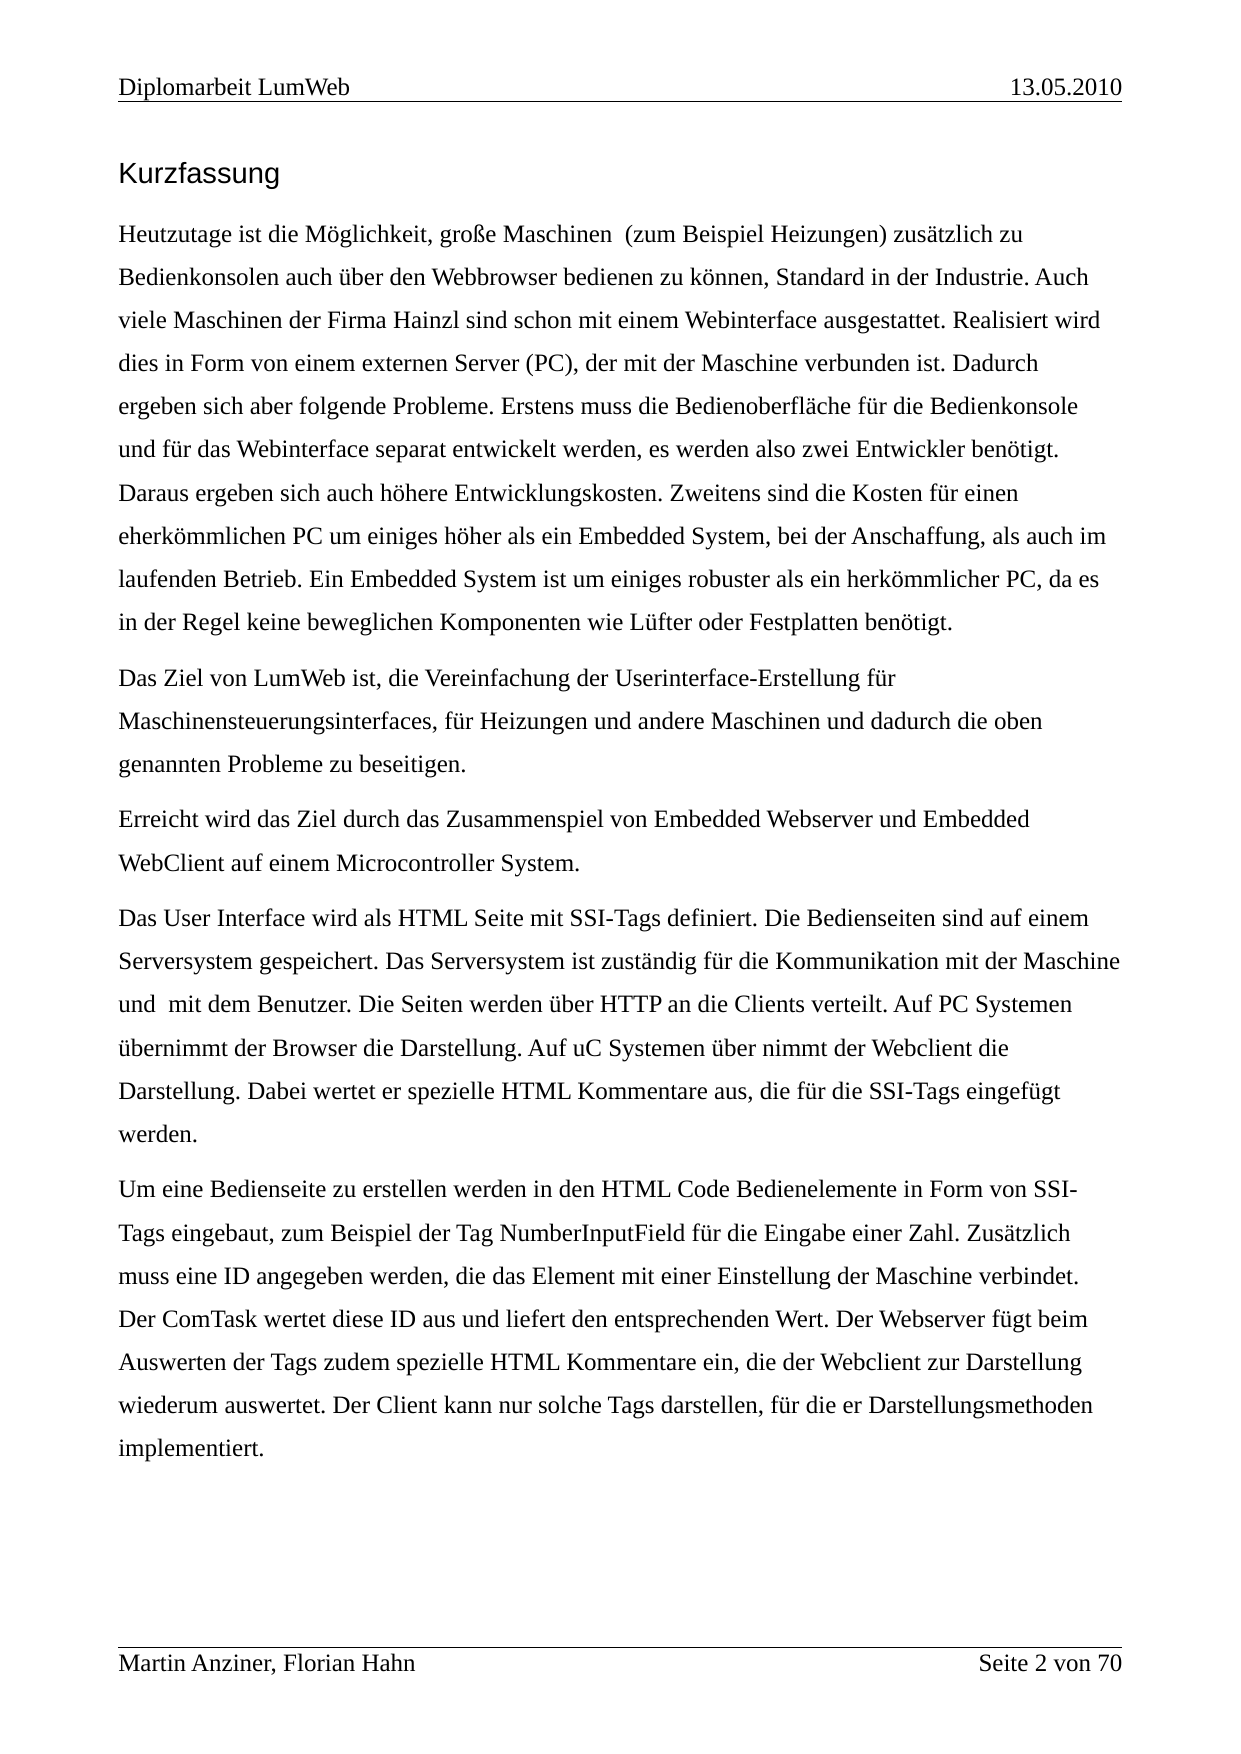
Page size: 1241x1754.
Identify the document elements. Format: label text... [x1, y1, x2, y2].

text Das Ziel von LumWeb ist, die Vereinfachung der Userinterface-Erstellung für Maschinensteuerungsinterfaces, für Heizungen und andere Maschinen und dadurch die oben genannten Probleme zu beseitigen. [118, 663, 1122, 778]
text Heutzutage ist die Möglichkeit, große Maschinen (zum Beispiel Heizungen) zusätzlich zu Bedienkonsolen auch über den Webbrowser bedienen zu können, Standard in der Industrie. Auch viele Maschinen der Firma Hainzl sind schon mit einem Webinterface ausgestattet. Realisiert wird dies in Form von einem externen Server (PC), der mit der Maschine verbunden ist. Dadurch ergeben sich aber folgende Probleme. Erstens muss die Bedienoberfläche für die Bedienkonsole und für das Webinterface separat entwickelt werden, es werden also zwei Entwickler benötigt. Daraus ergeben sich auch höhere Entwicklungskosten. Zweitens sind die Kosten für einen eherkömmlichen PC um einiges höher als ein Embedded System, bei der Anschaffung, als auch im laufenden Betrieb. Ein Embedded System ist um einiges robuster als ein herkömmlicher PC, da es in der Regel keine beweglichen Komponenten wie Lüfter oder Festplatten benötigt. [118, 219, 1122, 636]
text Das User Interface wird als HTML Seite mit SSI-Tags definiert. Die Bedienseiten sind auf einem Serversystem gespeichert. Das Serversystem ist zuständig für die Kommunikation mit der Maschine und mit dem Benutzer. Die Seiten werden über HTTP an die Clients verteilt. Auf PC Systemen übernimmt der Browser die Darstellung. Auf uC Systemen über nimmt der Webclient die Darstellung. Dabei wertet er spezielle HTML Kommentare aus, die für die SSI-Tags eingefügt werden. [118, 903, 1122, 1148]
text Um eine Bedienseite zu erstellen werden in den HTML Code Bedienelemente in Form von SSI-Tags eingebaut, zum Beispiel der Tag NumberInputField für die Eingabe einer Zahl. Zusätzlich muss eine ID angegeben werden, die das Element mit einer Einstellung der Maschine verbindet. Der ComTask wertet diese ID aus und liefert den entsprechenden Wert. Der Webserver fügt beim Auswerten der Tags zudem spezielle HTML Kommentare ein, die der Webclient zur Darstellung wiederum auswertet. Der Client kann nur solche Tags darstellen, für die er Darstellungsmethoden implementiert. [118, 1174, 1122, 1462]
text Erreicht wird das Ziel durch das Zusammenspiel von Embedded Webserver und Embedded WebClient auf einem Microcontroller System. [118, 804, 1122, 876]
subtitle Kurzfassung [118, 156, 1122, 190]
